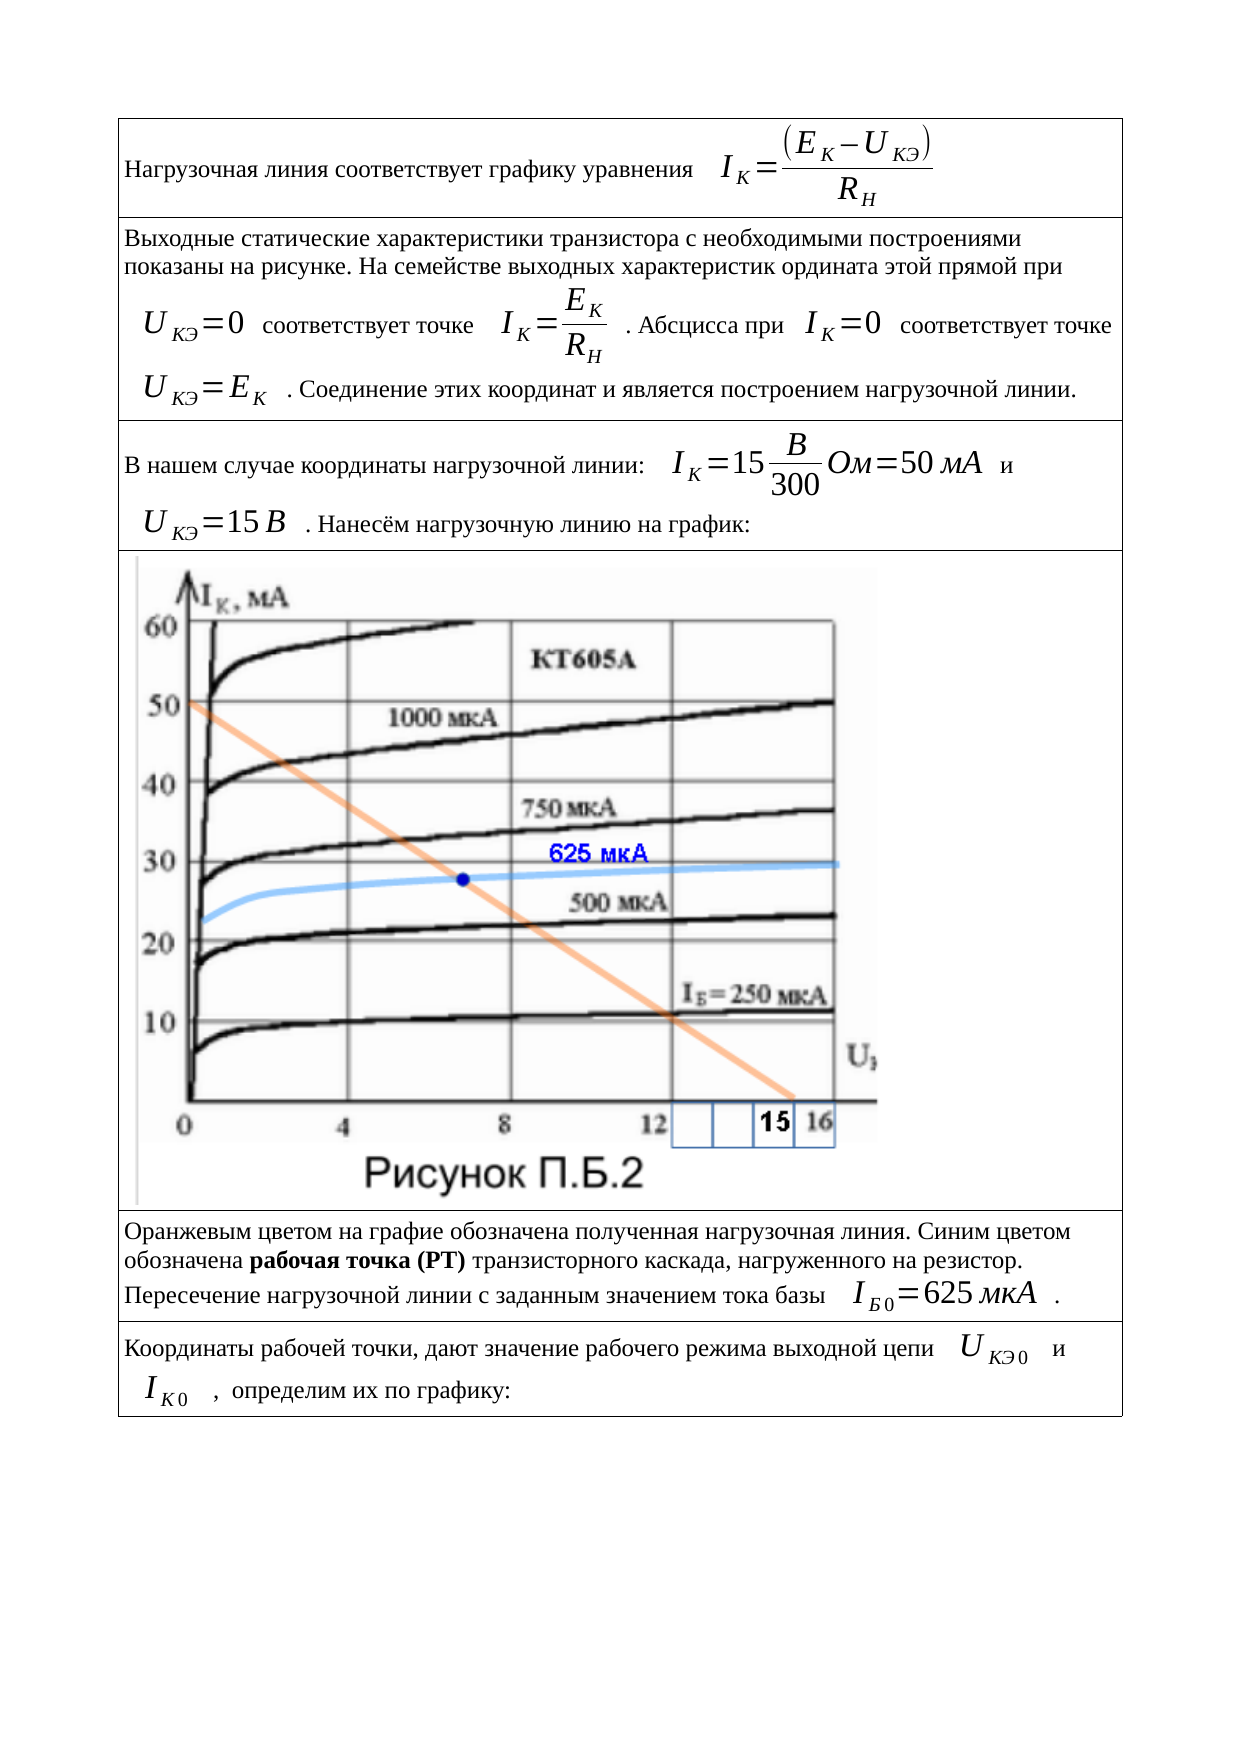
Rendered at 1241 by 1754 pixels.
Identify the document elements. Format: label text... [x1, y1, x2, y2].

picture [123, 556, 907, 1205]
table_cell Оранжевым цветом на графие обозначена полученная нагрузочная линия. Синим цветом обозначена рабочая точка (РТ) транзисторного каскада, нагруженного на резистор. Пересечение нагрузочной линии с заданным значением тока базы . [119, 1211, 1122, 1321]
table_cell [119, 551, 1122, 1210]
table_cell Нагрузочная линия соответствует графику уравнения [119, 119, 1122, 217]
table_cell Выходные статические характеристики транзистора с необходимыми построениями показаны на рисунке. На семействе выходных характеристик ордината этой прямой при соответствует точке . Абсцисса присоответствует точке . Соединение этих координат и является построением нагрузочной линии. [119, 218, 1122, 419]
table_cell Координаты рабочей точки, дают значение рабочего режима выходной цепи и , определим их по графику: [119, 1322, 1122, 1416]
table_cell В нашем случае координаты нагрузочной линии: и . Нанесём нагрузочную линию на график: [119, 421, 1122, 550]
